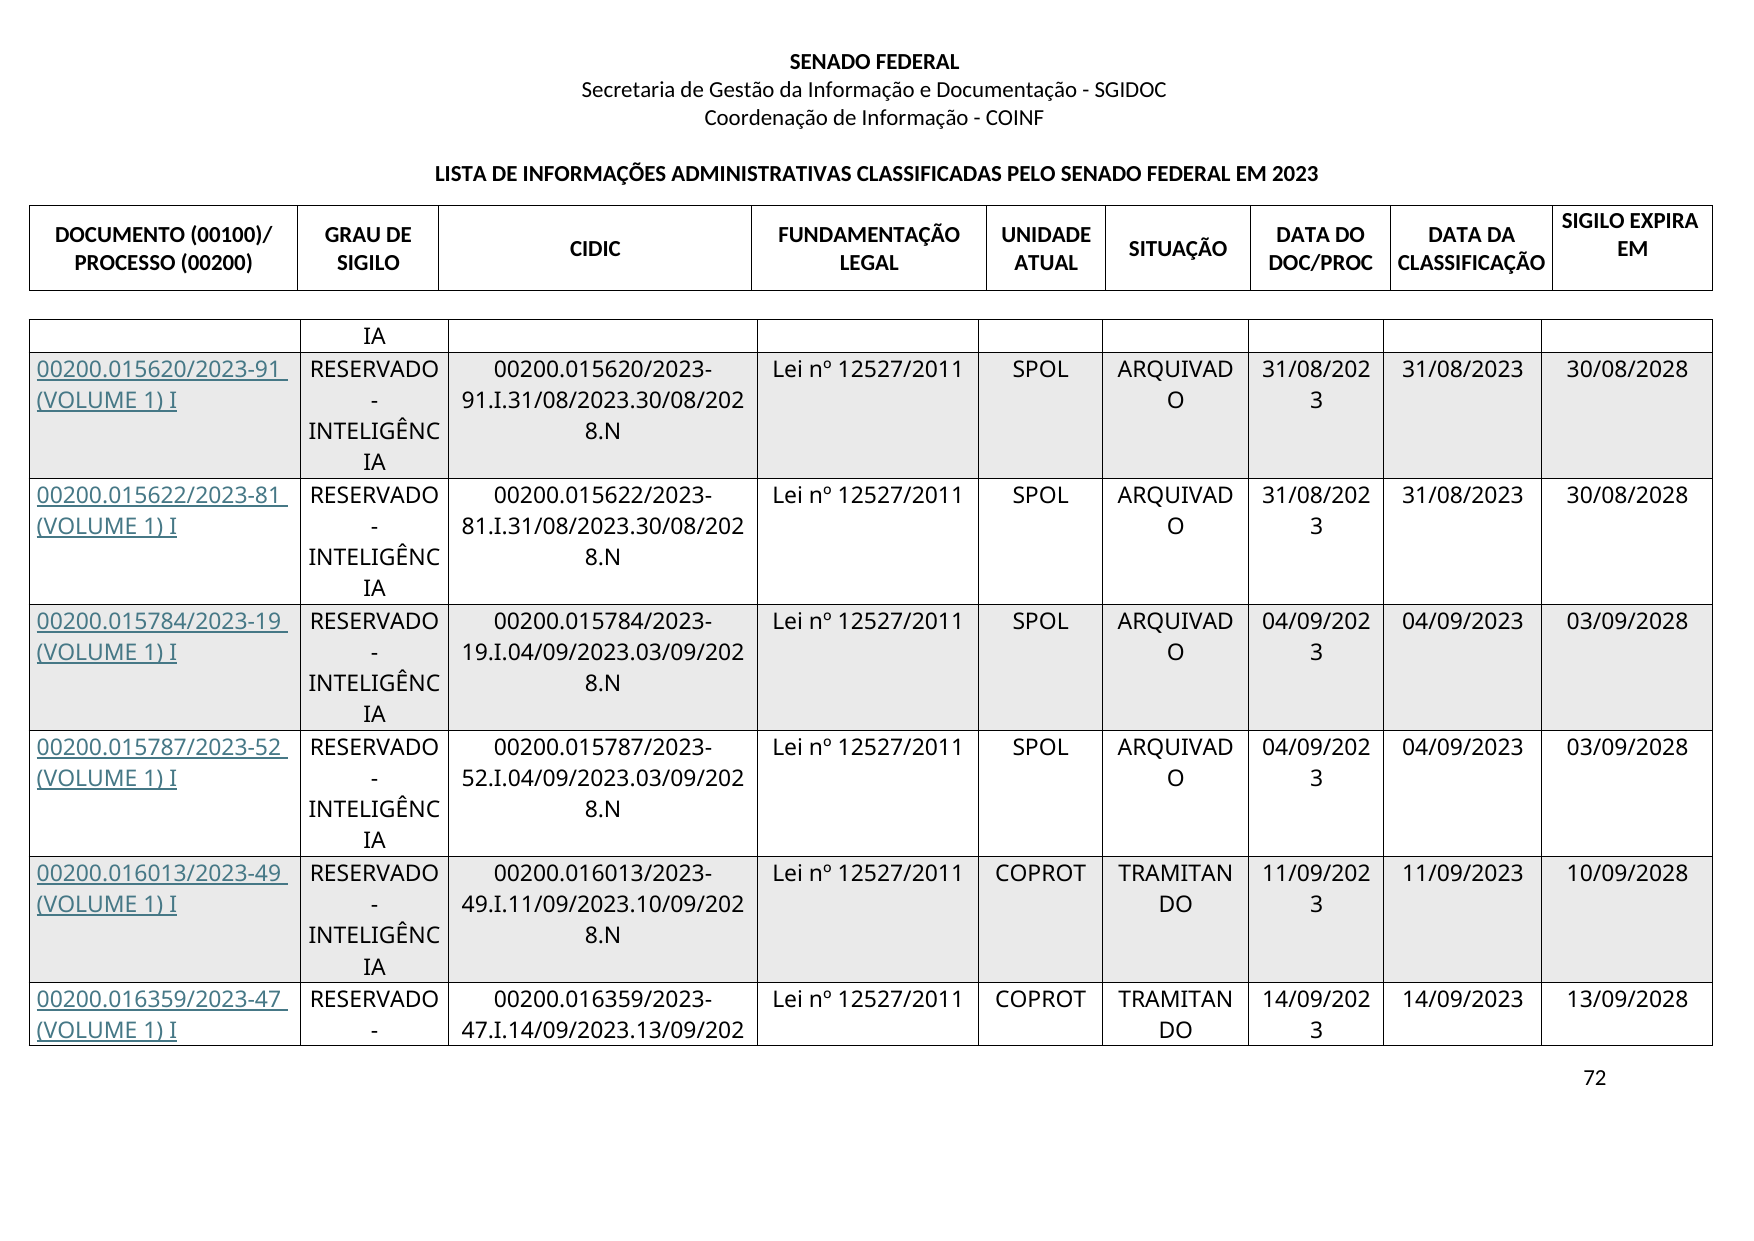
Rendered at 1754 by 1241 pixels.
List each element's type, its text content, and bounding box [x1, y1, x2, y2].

table_cell 04/09/2023 [1384, 605, 1541, 730]
table_cell 04/09/2023 [1249, 605, 1383, 730]
table_cell 00200.016013/2023-49.I.11/09/2023.10/09/2028.N [449, 857, 757, 982]
table_cell Lei nº 12527/2011 [758, 983, 978, 1045]
table_cell 03/09/2028 [1542, 605, 1712, 730]
table_cell 04/09/2023 [1384, 731, 1541, 856]
table_cell 31/08/2023 [1384, 353, 1541, 478]
table_cell Lei nº 12527/2011 [758, 857, 978, 982]
table_cell 00200.015620/2023-91.I.31/08/2023.30/08/2028.N [449, 353, 757, 478]
table_cell [758, 320, 978, 352]
table_cell [1542, 320, 1712, 352]
table_cell 00200.015622/2023-81.I.31/08/2023.30/08/2028.N [449, 479, 757, 604]
table_cell SPOL [979, 731, 1102, 856]
table_cell 31/08/2023 [1384, 479, 1541, 604]
table_cell RESERVADO - INTELIGÊNCIA [301, 857, 448, 982]
table_cell 31/08/2023 [1249, 353, 1383, 478]
table_cell ARQUIVADO [1103, 479, 1248, 604]
table_cell 11/09/2023 [1249, 857, 1383, 982]
table_cell SPOL [979, 605, 1102, 730]
table_cell 10/09/2028 [1542, 857, 1712, 982]
table_cell ARQUIVADO [1103, 731, 1248, 856]
table_cell 31/08/2023 [1249, 479, 1383, 604]
table_cell ARQUIVADO [1103, 605, 1248, 730]
table_cell 00200.016359/2023-47 (VOLUME 1) I [30, 983, 300, 1045]
table_cell [30, 320, 300, 352]
table_cell 30/08/2028 [1542, 353, 1712, 478]
table_cell RESERVADO [301, 983, 448, 1045]
table_cell 04/09/2023 [1249, 731, 1383, 856]
table_cell Lei nº 12527/2011 [758, 353, 978, 478]
table_cell 00200.015622/2023-81 (VOLUME 1) I [30, 479, 300, 604]
table_cell RESERVADO - INTELIGÊNCIA [301, 479, 448, 604]
table_cell RESERVADO - INTELIGÊNCIA [301, 353, 448, 478]
table_cell IA [301, 320, 448, 352]
table_cell [1384, 320, 1541, 352]
table_cell COPROT [979, 857, 1102, 982]
table_cell Lei nº 12527/2011 [758, 605, 978, 730]
table_cell COPROT [979, 983, 1102, 1045]
table_cell TRAMITANDO [1103, 983, 1248, 1045]
table_cell 00200.015784/2023-19.I.04/09/2023.03/09/2028.N [449, 605, 757, 730]
table_cell [1103, 320, 1248, 352]
table_cell 00200.015784/2023-19 (VOLUME 1) I [30, 605, 300, 730]
table_cell 00200.016013/2023-49 (VOLUME 1) I [30, 857, 300, 982]
table_cell [979, 320, 1102, 352]
table_cell [449, 320, 757, 352]
table_cell RESERVADO - INTELIGÊNCIA [301, 731, 448, 856]
table_cell 13/09/2028 [1542, 983, 1712, 1045]
table_cell RESERVADO - INTELIGÊNCIA [301, 605, 448, 730]
table_cell 11/09/2023 [1384, 857, 1541, 982]
table_cell 30/08/2028 [1542, 479, 1712, 604]
table_cell [1249, 320, 1383, 352]
table_cell 00200.015620/2023-91 (VOLUME 1) I [30, 353, 300, 478]
table_cell 00200.016359/2023-47.I.14/09/2023.13/09/202 [449, 983, 757, 1045]
table_cell 00200.015787/2023-52 (VOLUME 1) I [30, 731, 300, 856]
table_cell SPOL [979, 479, 1102, 604]
table_cell 03/09/2028 [1542, 731, 1712, 856]
table_cell Lei nº 12527/2011 [758, 731, 978, 856]
table_cell Lei nº 12527/2011 [758, 479, 978, 604]
table_cell TRAMITANDO [1103, 857, 1248, 982]
table_cell 14/09/2023 [1249, 983, 1383, 1045]
table_cell 00200.015787/2023-52.I.04/09/2023.03/09/2028.N [449, 731, 757, 856]
table_cell 14/09/2023 [1384, 983, 1541, 1045]
table_cell ARQUIVADO [1103, 353, 1248, 478]
table_cell SPOL [979, 353, 1102, 478]
